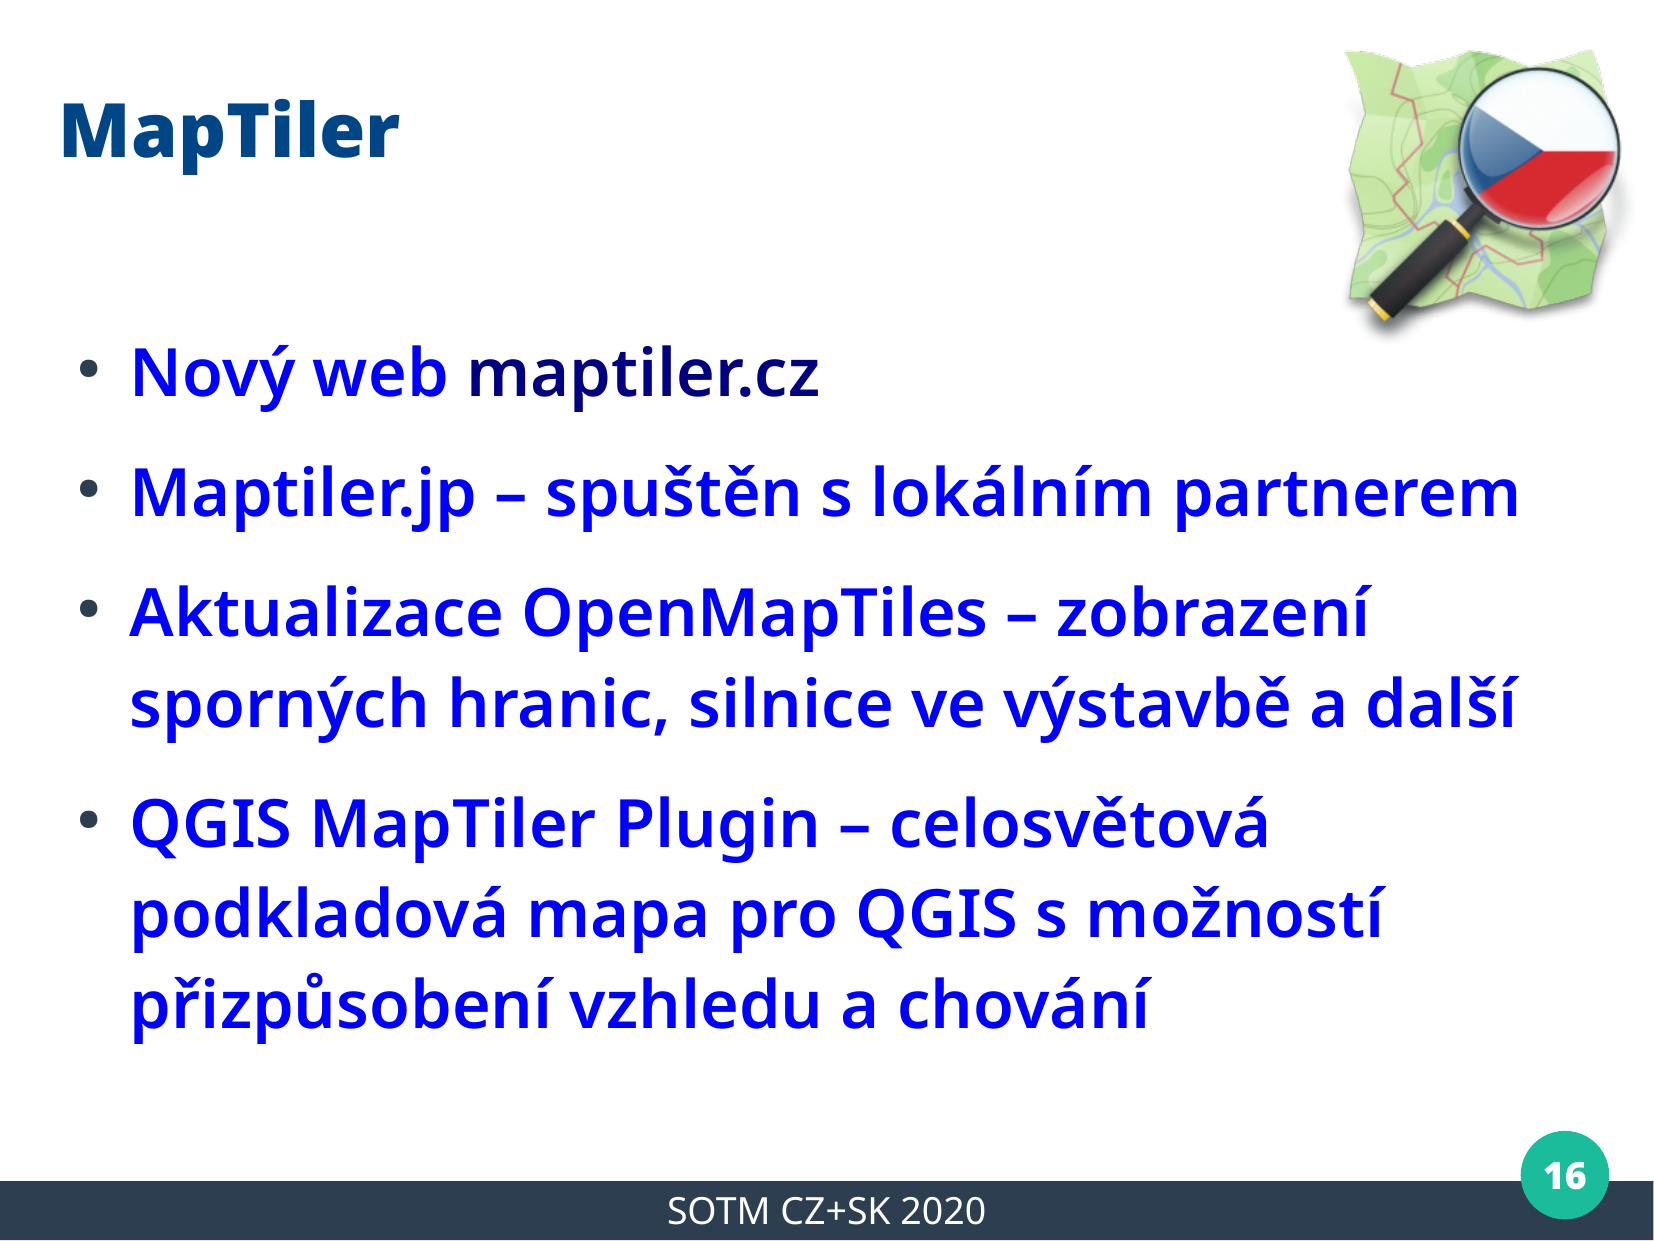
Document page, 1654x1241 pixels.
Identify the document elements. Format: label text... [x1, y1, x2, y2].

picture [1334, 49, 1635, 350]
list Nový web maptiler.cz Maptiler.jp – spuštěn s lokálním partnerem Aktualizace OpenMapTiles – zobrazení sporných hranic, silnice ve výstavbě a další QGIS MapTiler Plugin – celosvětová podkladová mapa pro QGIS s možností přizpůsobení vzhledu a chování [59, 324, 1595, 1152]
title MapTiler [59, 49, 1347, 207]
